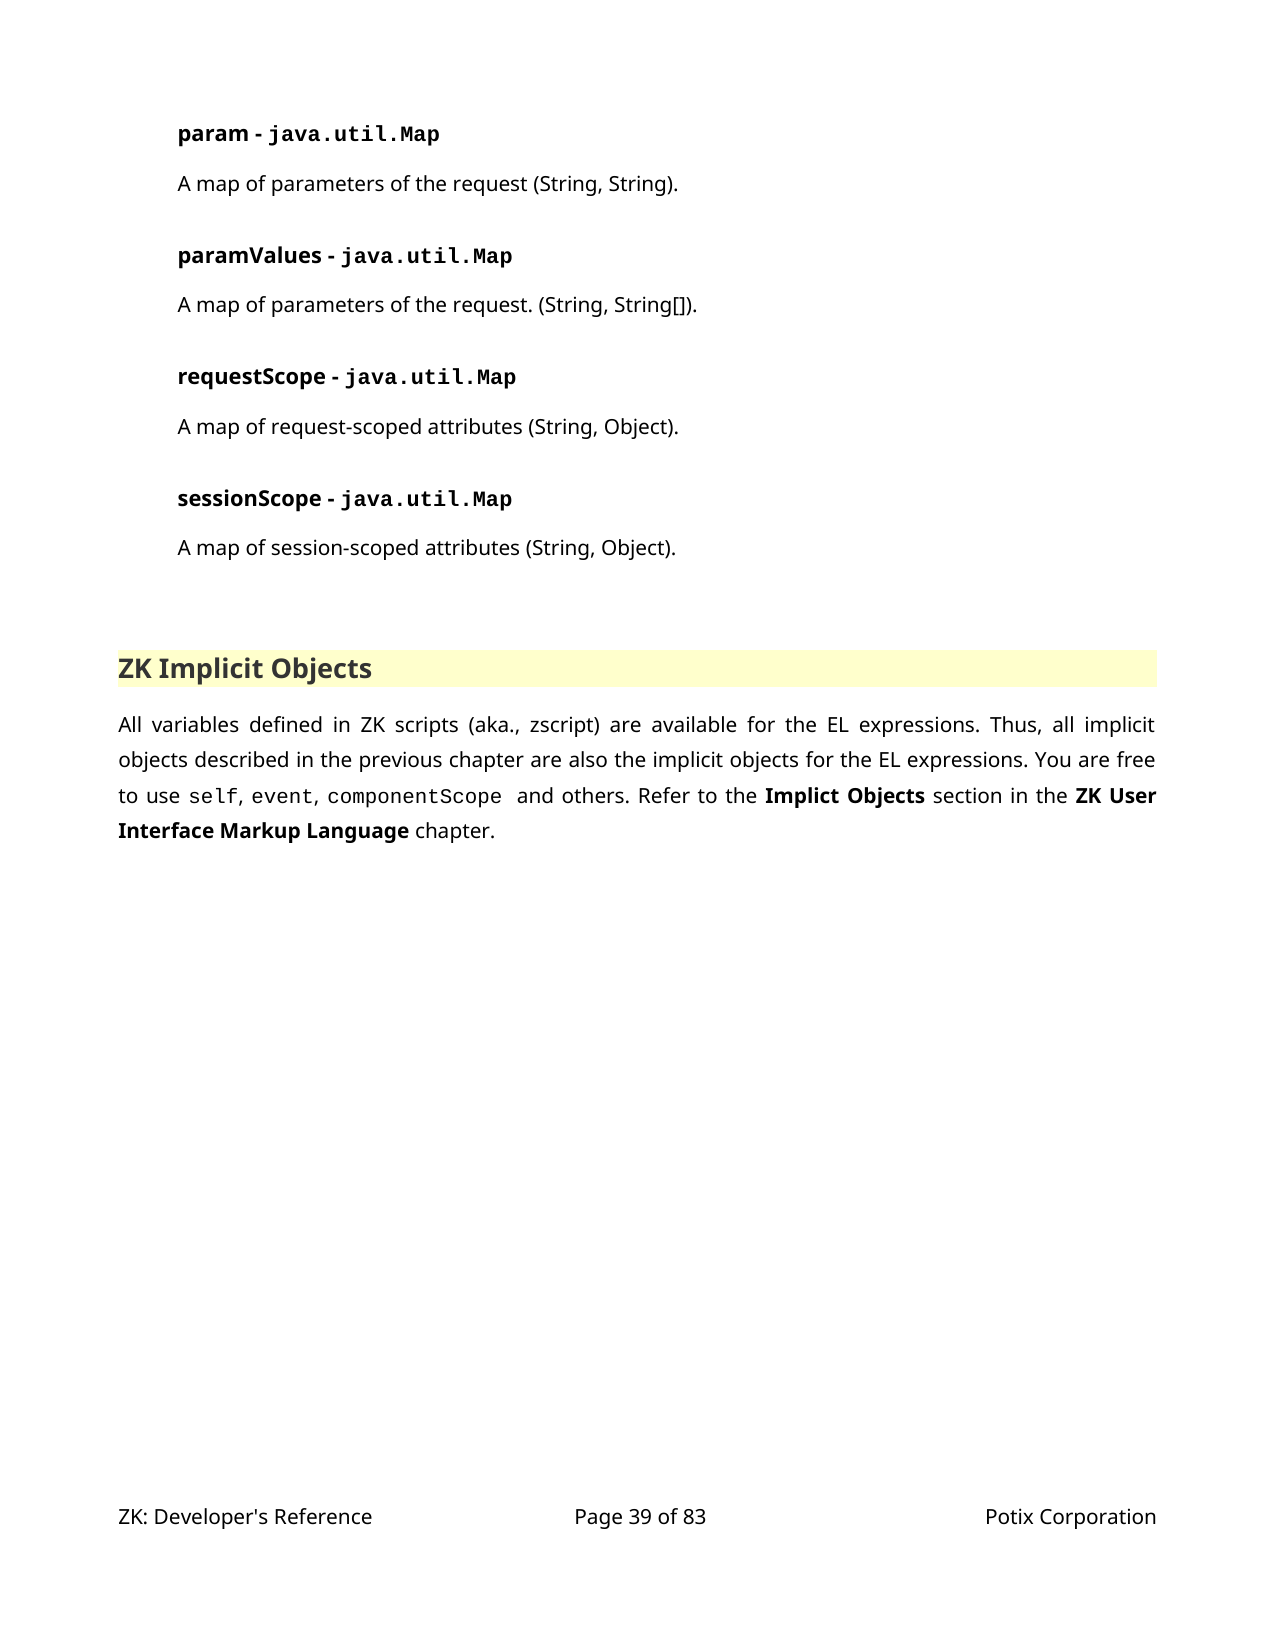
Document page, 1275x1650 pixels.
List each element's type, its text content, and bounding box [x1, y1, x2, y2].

subtitle requestScope - java.util.Map [177, 361, 1157, 391]
text A map of parameters of the request. (String, String[]). [177, 290, 1157, 318]
subtitle ZK Implicit Objects [118, 650, 1157, 687]
subtitle sessionScope - java.util.Map [177, 482, 1157, 513]
text All variables defined in ZK scripts (aka., zscript) are available for the EL expressions. Thus, all implicit objects described in the previous chapter are also the implicit objects for the EL expressions. You are free to use self, event, componentScope and others. Refer to the Implict Objects section in the ZK User Interface Markup Language chapter. [118, 710, 1157, 844]
text A map of request-scoped attributes (String, Object). [177, 412, 1157, 440]
subtitle param - java.util.Map [177, 118, 1157, 148]
text A map of session-scoped attributes (String, Object). [177, 533, 1157, 561]
text A map of parameters of the request (String, String). [177, 169, 1157, 197]
subtitle paramValues - java.util.Map [177, 239, 1157, 270]
